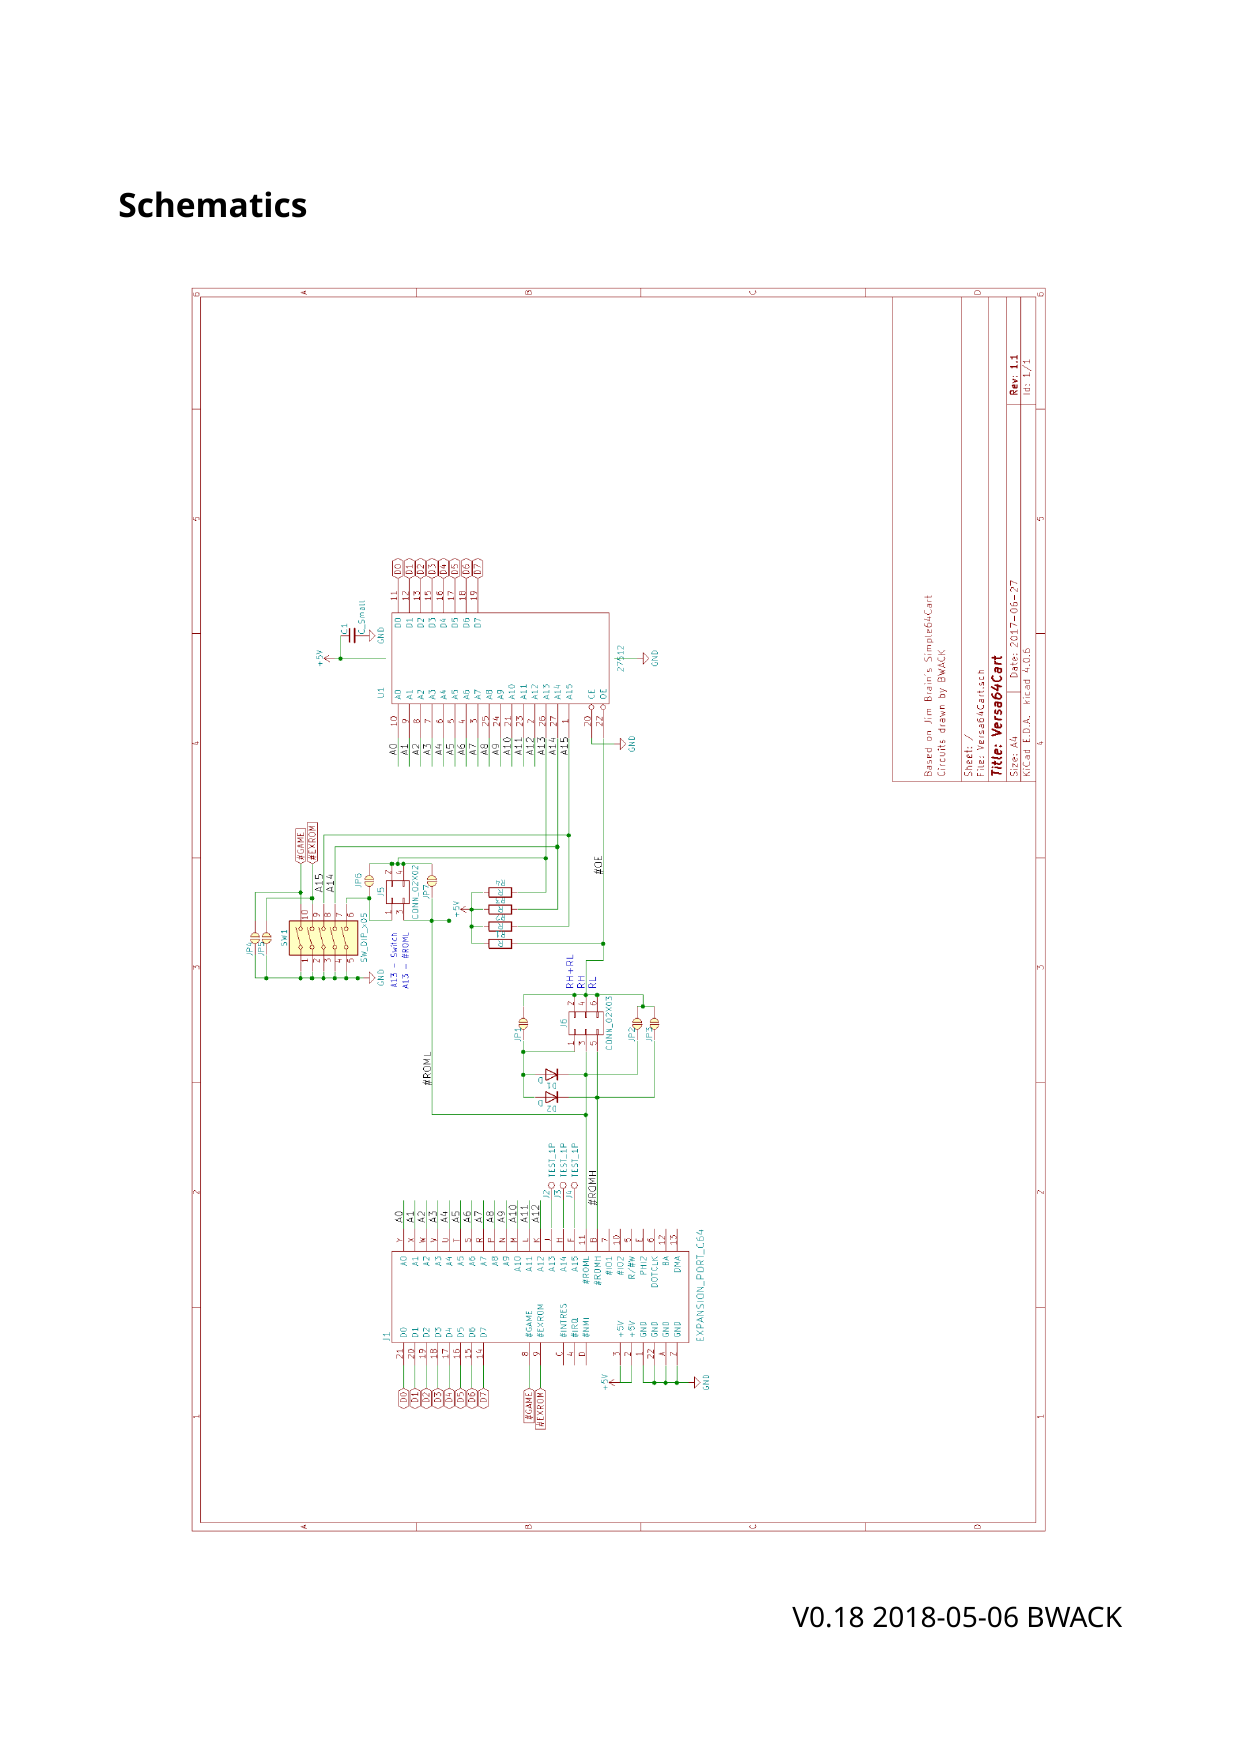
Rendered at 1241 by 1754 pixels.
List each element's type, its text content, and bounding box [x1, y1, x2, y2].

subtitle Schematics [118, 181, 1122, 227]
picture [148, 245, 1089, 1576]
